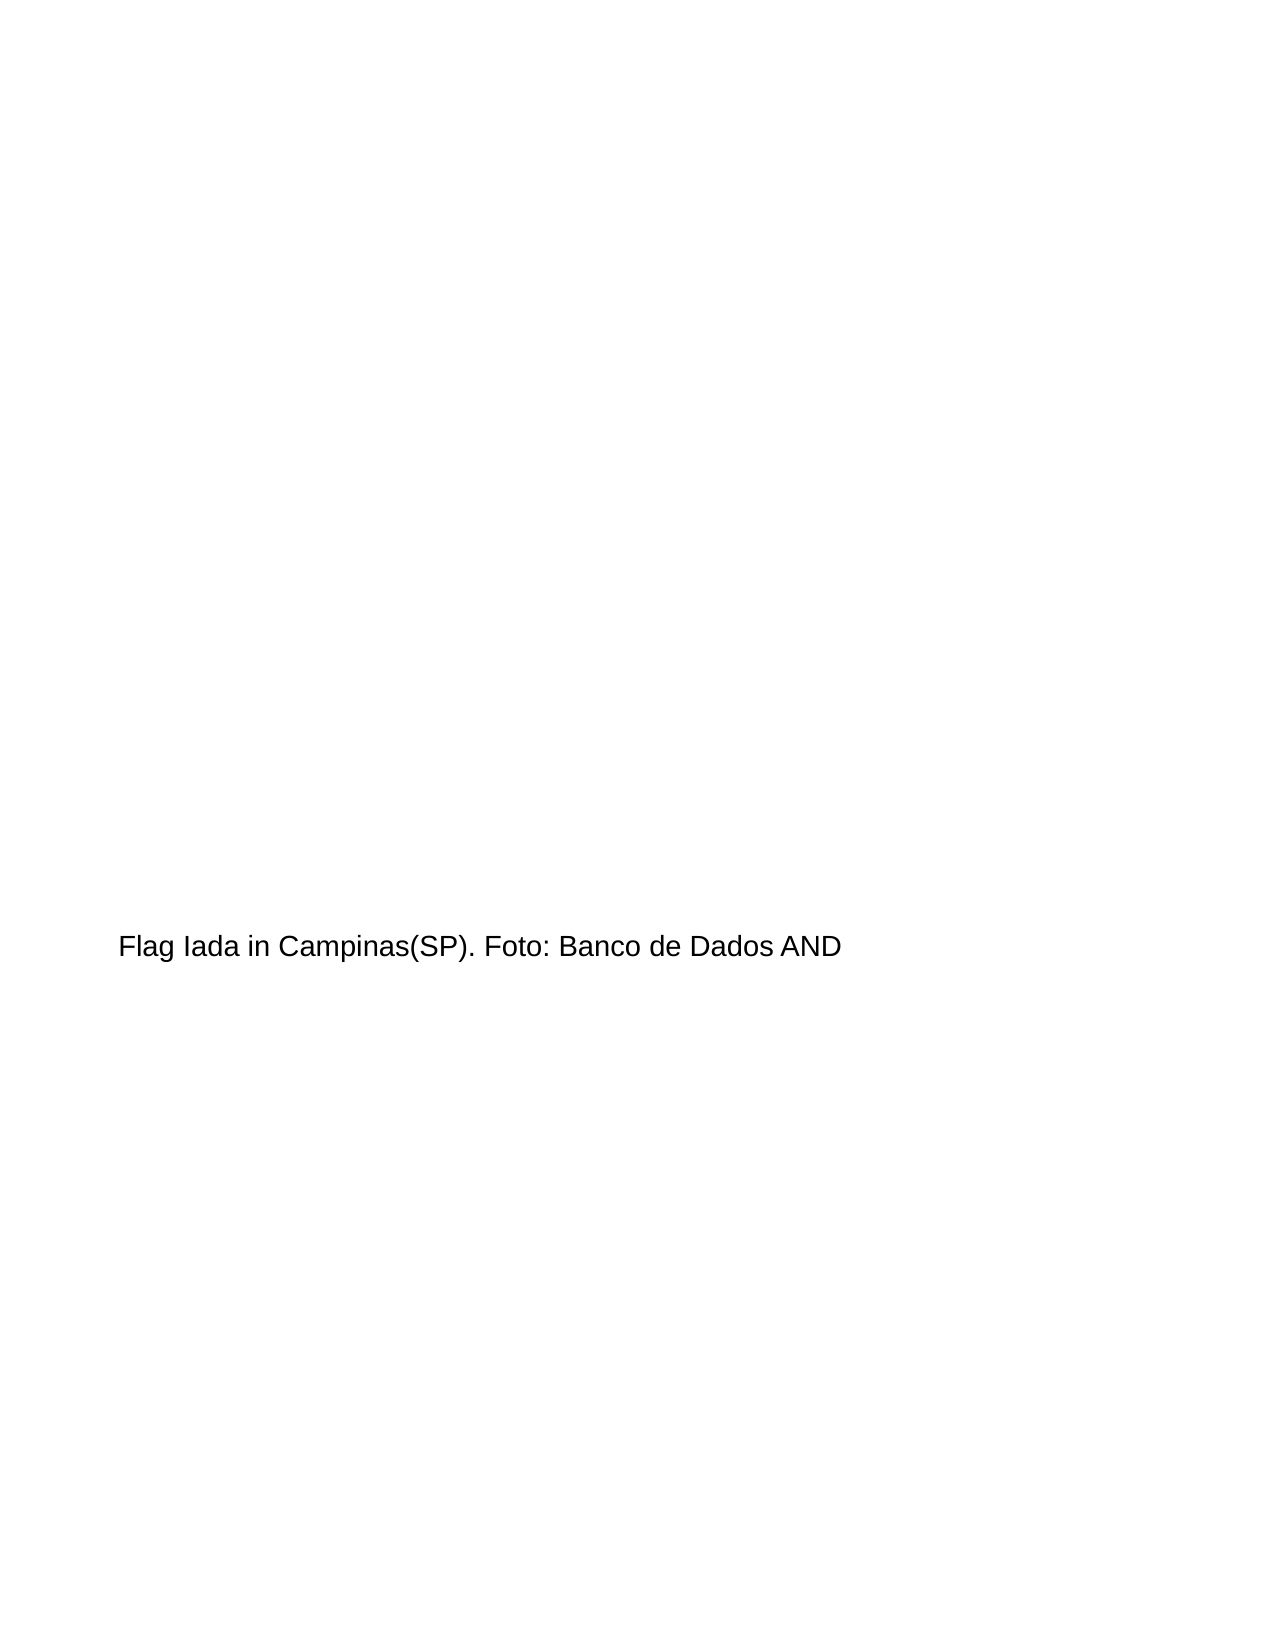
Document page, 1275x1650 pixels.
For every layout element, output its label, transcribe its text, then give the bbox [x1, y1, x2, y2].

text Flag Iada in Campinas(SP). Foto: Banco de Dados AND [118, 118, 1157, 963]
